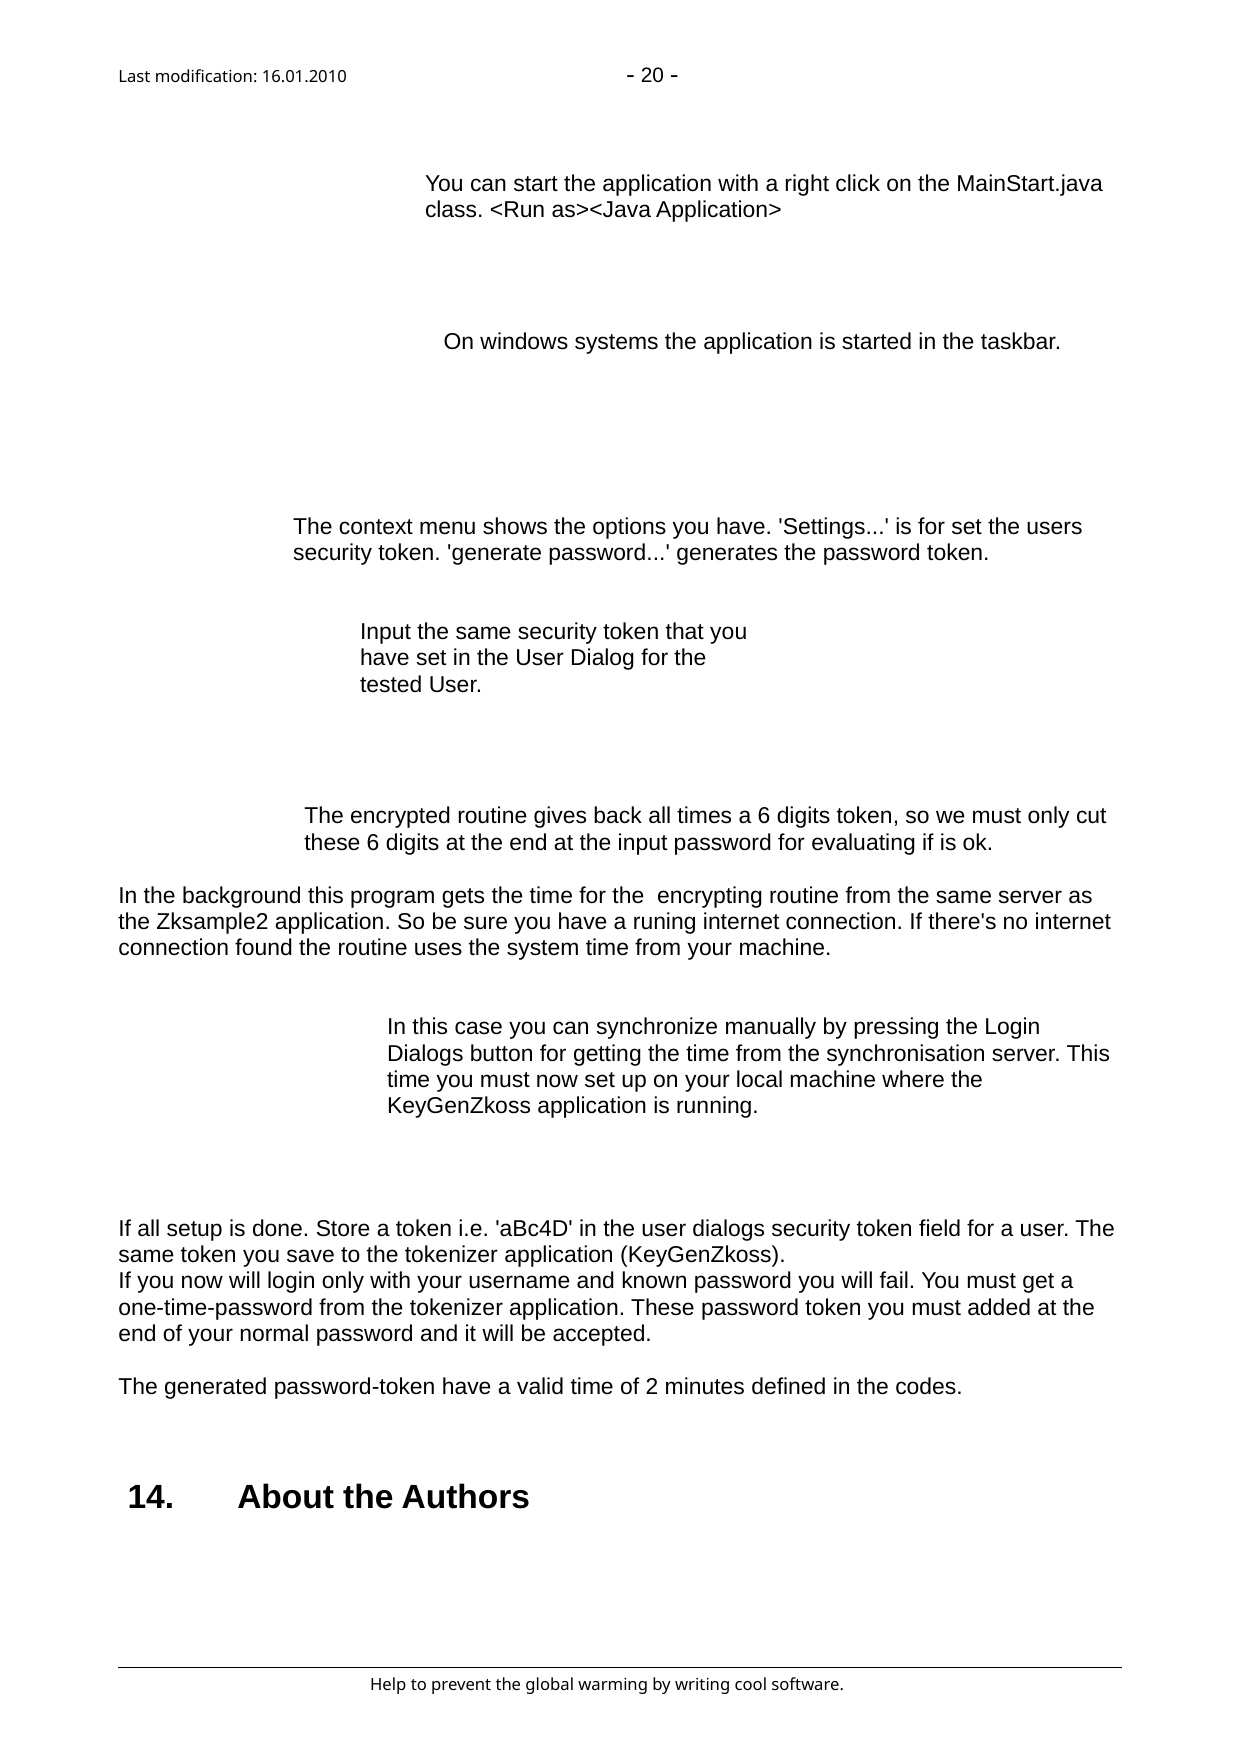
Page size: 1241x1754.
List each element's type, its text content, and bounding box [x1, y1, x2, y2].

text You can start the application with a right click on the MainStart.java class. <Run as><Java Application> [118, 170, 1122, 223]
text In this case you can synchronize manually by pressing the Login Dialogs button for getting the time from the synchronisation server. This time you must now set up on your local machine where the KeyGenZkoss application is running. [118, 1013, 1122, 1119]
text The encrypted routine gives back all times a 6 digits token, so we must only cut these 6 digits at the end at the input password for evaluating if is ok. [118, 802, 1122, 855]
text In the background this program gets the time for the encrypting routine from the same server as the Zksample2 application. So be sure you have a runing internet connection. If there's no internet connection found the routine uses the system time from your machine. [118, 882, 1122, 961]
text The context menu shows the options you have. 'Settings...' is for set the users security token. 'generate password...' generates the password token. [118, 513, 1122, 565]
text Input the same security token that you have set in the User Dialog for the tested User. [118, 618, 1122, 697]
text If you now will login only with your username and known password you will fail. You must get a one-time-password from the tokenizer application. These password token you must added at the end of your normal password and it will be accepted. [118, 1267, 1122, 1346]
text On windows systems the application is started in the taskbar. [118, 328, 1122, 354]
text The generated password-token have a valid time of 2 minutes defined in the codes. [118, 1373, 1122, 1399]
subtitle About the Authors [118, 1477, 1122, 1515]
text If all setup is done. Store a token i.e. 'aBc4D' in the user dialogs security token field for a user. The same token you save to the tokenizer application (KeyGenZkoss). [118, 1214, 1122, 1267]
